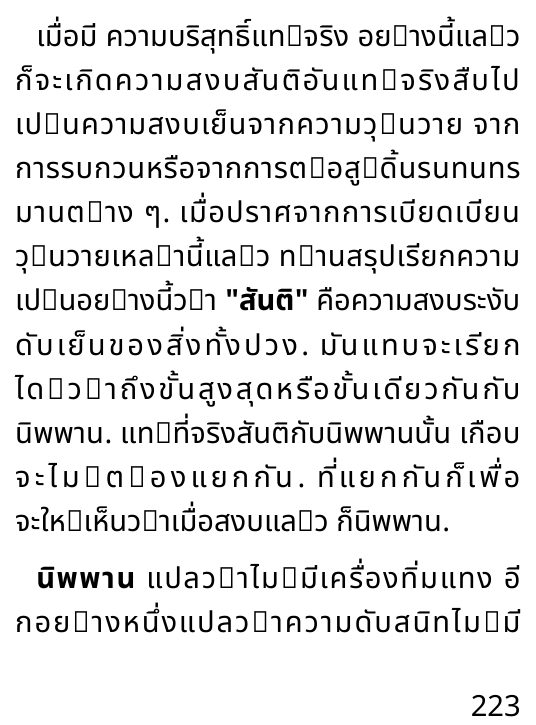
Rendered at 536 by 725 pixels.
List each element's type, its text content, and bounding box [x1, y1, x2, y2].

text นิพพาน แปลวาไมมีเครื่องทิ่มแทง อีกอยางหนึ่งแปลวาความดับสนิทไมมี [15, 557, 521, 646]
text เมื่อมี ความบริสุทธิ์แทจริง อยางนี้แลว ก็จะเกิดความสงบสันติอันแทจริงสืบไป เปนความสงบเย็นจากความวุนวาย จากการรบกวนหรือจากการตอสูดิ้นรนทนทรมานตาง ๆ. เมื่อปราศจากการเบียดเบียนวุนวายเหลานี้แลว ทานสรุปเรียกความเปนอยางนี้วา "สันติ" คือความสงบระงับดับเย็นของสิ่งทั้งปวง. มันแทบจะเรียกไดวาถึงขั้นสูงสุดหรือขั้นเดียวกันกับนิพพาน. แทที่จริงสันติกับนิพพานนั้น เกือบจะไมตองแยกกัน. ที่แยกกันก็เพื่อจะใหเห็นวาเมื่อสงบแลว ก็นิพพาน. [15, 15, 521, 545]
